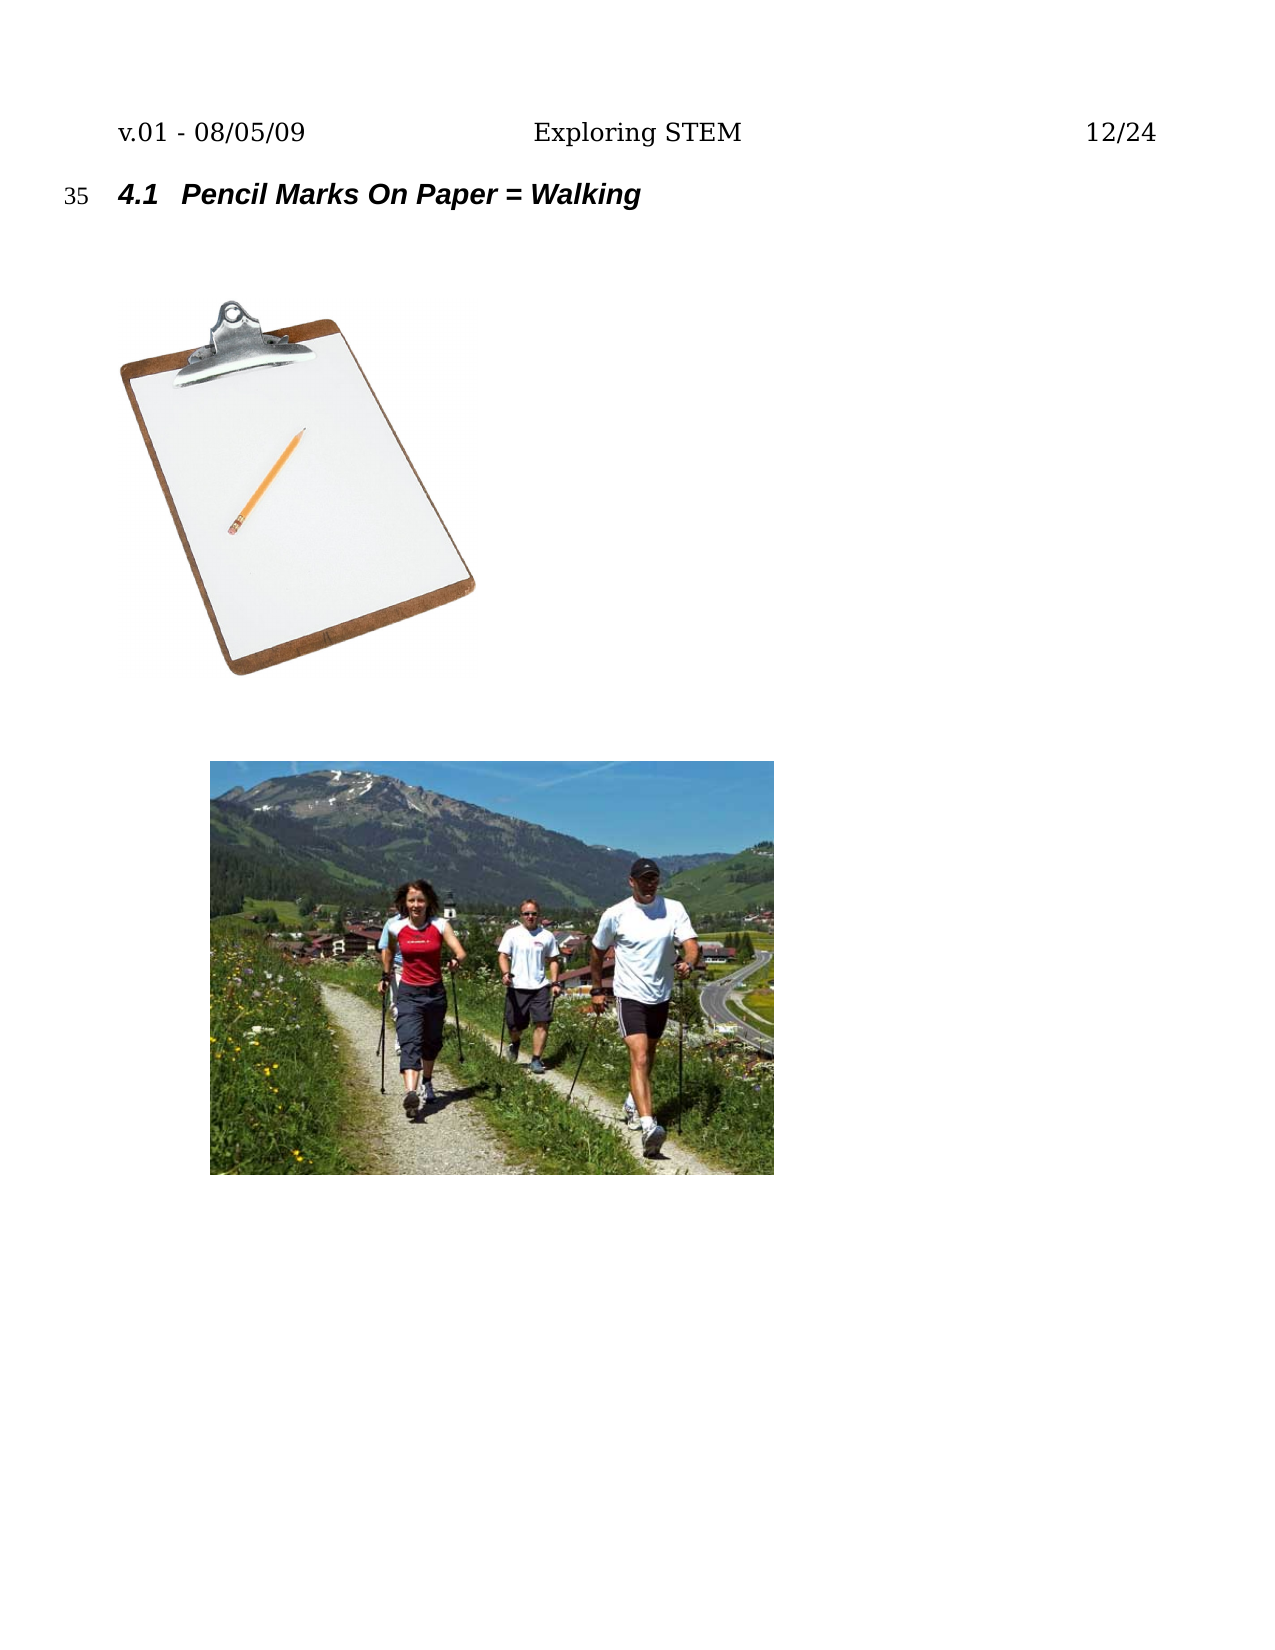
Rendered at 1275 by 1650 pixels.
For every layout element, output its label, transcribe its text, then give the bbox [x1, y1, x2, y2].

subtitle Pencil Marks On Paper = Walking [118, 177, 1157, 210]
picture [118, 298, 478, 678]
picture [210, 761, 774, 1175]
